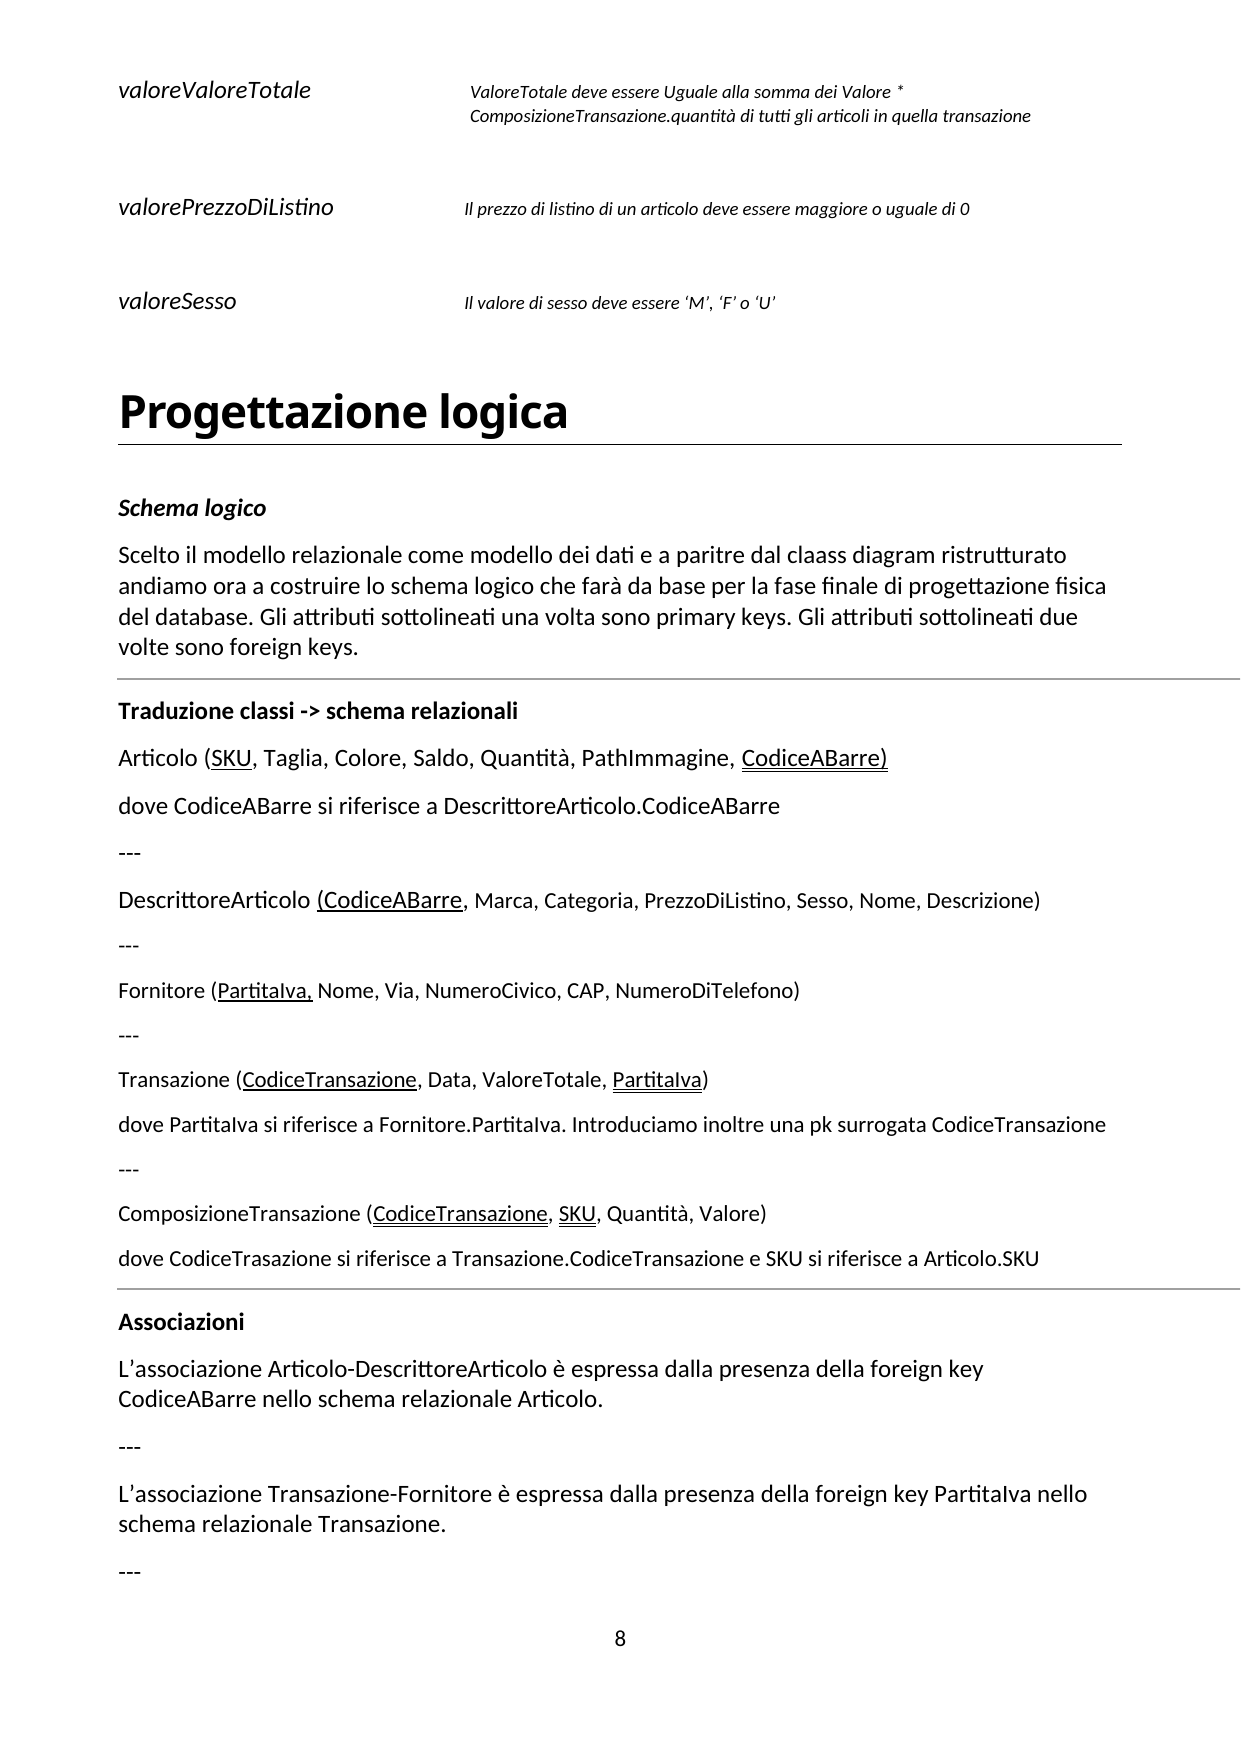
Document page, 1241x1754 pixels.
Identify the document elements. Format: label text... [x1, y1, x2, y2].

text L’associazione Transazione-Fornitore è espressa dalla presenza della foreign key PartitaIva nello schema relazionale Transazione. [118, 1478, 1122, 1539]
text --- [118, 931, 1122, 959]
text Articolo (SKU, Taglia, Colore, Saldo, Quantità, PathImmagine, CodiceABarre) [118, 743, 1122, 773]
text --- [118, 837, 1122, 867]
text dove PartitaIva si riferisce a Fornitore.PartitaIva. Introduciamo inoltre una pk surrogata CodiceTransazione [118, 1110, 1122, 1138]
text --- [118, 1431, 1122, 1461]
text --- [118, 1021, 1122, 1049]
text DescrittoreArticolo (CodiceABarre, Marca, Categoria, PrezzoDiListino, Sesso, Nome, Descrizione) [118, 884, 1122, 915]
text Transazione (CodiceTransazione, Data, ValoreTotale, PartitaIva) [118, 1065, 1122, 1093]
text dove CodiceABarre si riferisce a DescrittoreArticolo.CodiceABarre [118, 790, 1122, 820]
text Fornitore (PartitaIva, Nome, Via, NumeroCivico, CAP, NumeroDiTelefono) [118, 976, 1122, 1004]
text Traduzione classi -> schema relazionali [118, 695, 1122, 726]
text ComposizioneTransazione (CodiceTransazione, SKU, Quantità, Valore) [118, 1199, 1122, 1227]
text --- [118, 1556, 1122, 1586]
text Scelto il modello relazionale come modello dei dati e a paritre dal claass diagram ristrutturato andiamo ora a costruire lo schema logico che farà da base per la fase finale di progettazione fisica del database. Gli attributi sottolineati una volta sono primary keys. Gli attributi sottolineati due volte sono foreign keys. [118, 540, 1122, 662]
text --- [118, 1155, 1122, 1183]
text L’associazione Articolo-DescrittoreArticolo è espressa dalla presenza della foreign key CodiceABarre nello schema relazionale Articolo. [118, 1353, 1122, 1414]
title Progettazione logica [118, 380, 1122, 444]
text valorePrezzoDiListino Il prezzo di listino di un articolo deve essere maggiore o uguale di 0 [118, 191, 1122, 222]
text Schema logico [118, 492, 1122, 523]
text dove CodiceTrasazione si riferisce a Transazione.CodiceTransazione e SKU si riferisce a Articolo.SKU [118, 1244, 1122, 1272]
text valoreValoreTotale ValoreTotale deve essere Uguale alla somma dei Valore * ComposizioneTransazione.quantità di tutti gli articoli in quella transazione [118, 74, 1122, 127]
text Associazioni [118, 1306, 1122, 1336]
text valoreSesso Il valore di sesso deve essere ‘M’, ‘F’ o ‘U’ [118, 285, 1122, 316]
